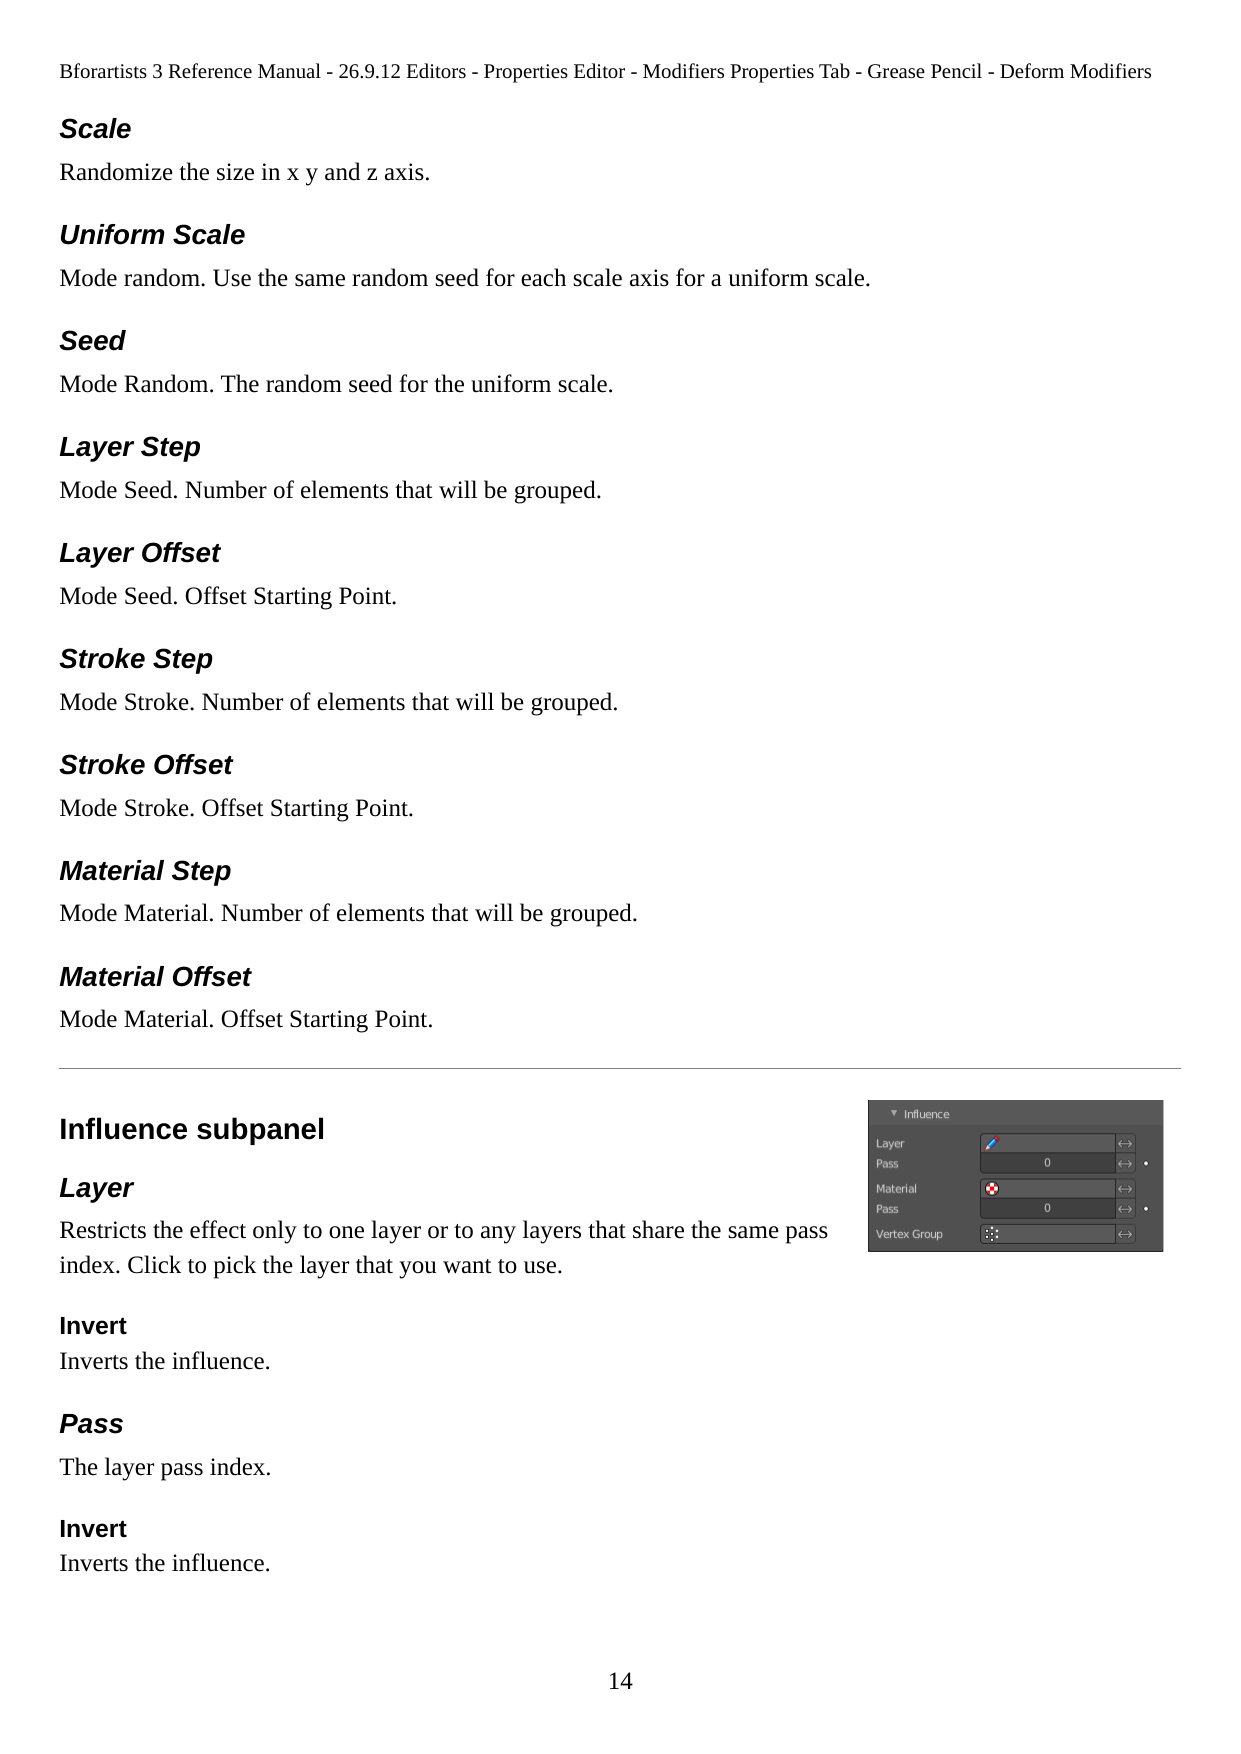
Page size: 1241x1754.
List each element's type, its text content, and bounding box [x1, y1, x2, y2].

picture [868, 1100, 1164, 1252]
text Inverts the influence. [59, 1548, 1181, 1577]
subtitle Layer Offset [59, 536, 1181, 568]
subtitle Stroke Offset [59, 748, 1181, 780]
text Mode Stroke. Offset Starting Point. [59, 793, 1181, 821]
subtitle Invert [59, 1514, 1181, 1542]
subtitle Pass [59, 1408, 1181, 1440]
text Mode Random. The random seed for the uniform scale. [59, 369, 1181, 398]
text Mode Material. Offset Starting Point. [59, 1004, 1181, 1033]
subtitle Uniform Scale [59, 218, 1181, 250]
subtitle Layer Step [59, 430, 1181, 462]
subtitle Influence subpanel [59, 1112, 868, 1146]
subtitle Seed [59, 324, 1181, 356]
text Mode Seed. Number of elements that will be grouped. [59, 475, 1181, 503]
text Mode Seed. Offset Starting Point. [59, 581, 1181, 609]
text The layer pass index. [59, 1452, 1181, 1481]
subtitle [1164, 1112, 1181, 1146]
subtitle [1164, 1171, 1181, 1203]
subtitle Stroke Step [59, 642, 1181, 674]
text Restricts the effect only to one layer or to any layers that share the same pass index. Click to pick the layer that you want to use. [59, 1215, 1181, 1279]
text Randomize the size in x y and z axis. [59, 157, 1181, 186]
text Mode random. Use the same random seed for each scale axis for a uniform scale. [59, 263, 1181, 292]
text Mode Material. Number of elements that will be grouped. [59, 898, 1181, 927]
subtitle Scale [59, 113, 1181, 144]
subtitle Material Offset [59, 960, 1181, 992]
subtitle Invert [59, 1311, 1181, 1340]
text Mode Stroke. Number of elements that will be grouped. [59, 687, 1181, 715]
text Inverts the influence. [59, 1346, 1181, 1375]
subtitle Material Step [59, 854, 1181, 886]
subtitle Layer [59, 1171, 868, 1203]
